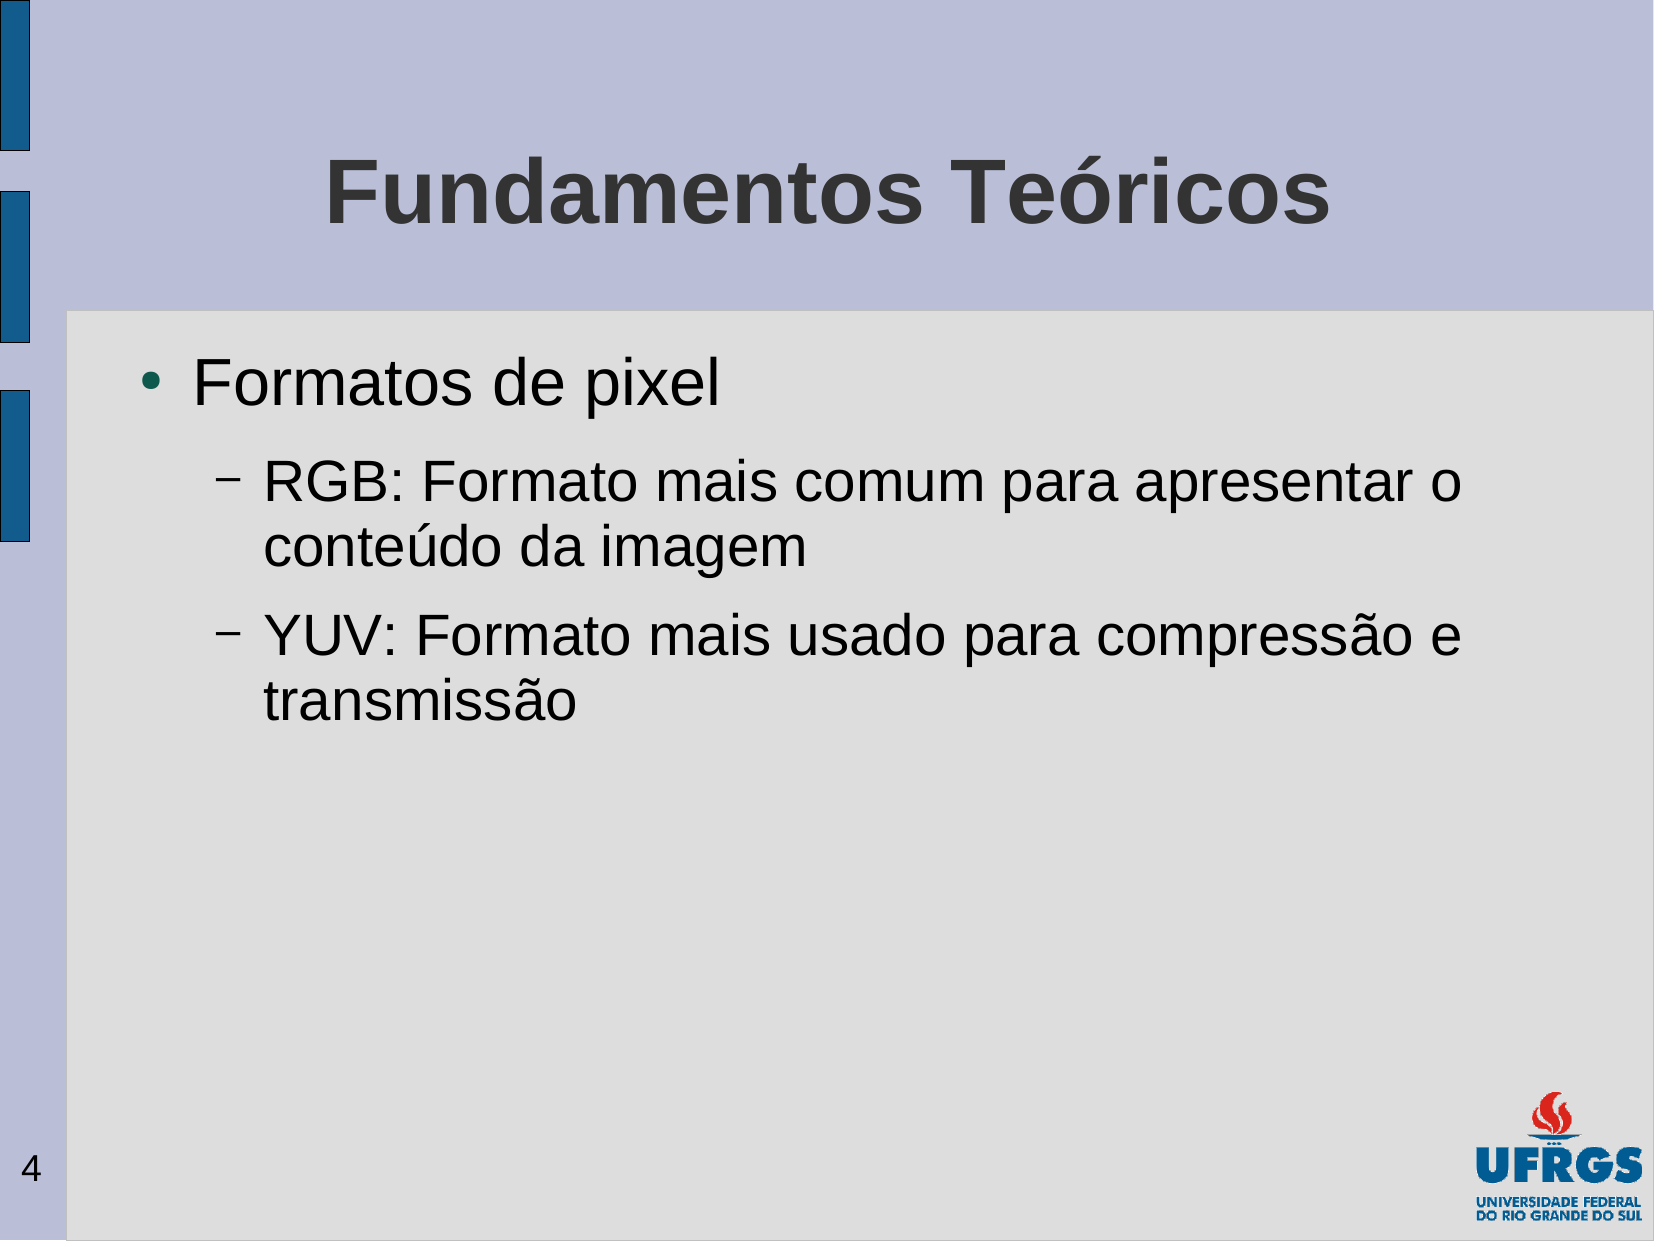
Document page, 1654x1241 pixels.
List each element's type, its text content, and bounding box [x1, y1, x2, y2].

title Fundamentos Teóricos [123, 88, 1536, 296]
list Formatos de pixel RGB: Formato mais comum para apresentar o conteúdo da imagem YUV: Formato mais usado para compressão e transmissão [121, 344, 1534, 1064]
picture [1476, 1092, 1642, 1221]
